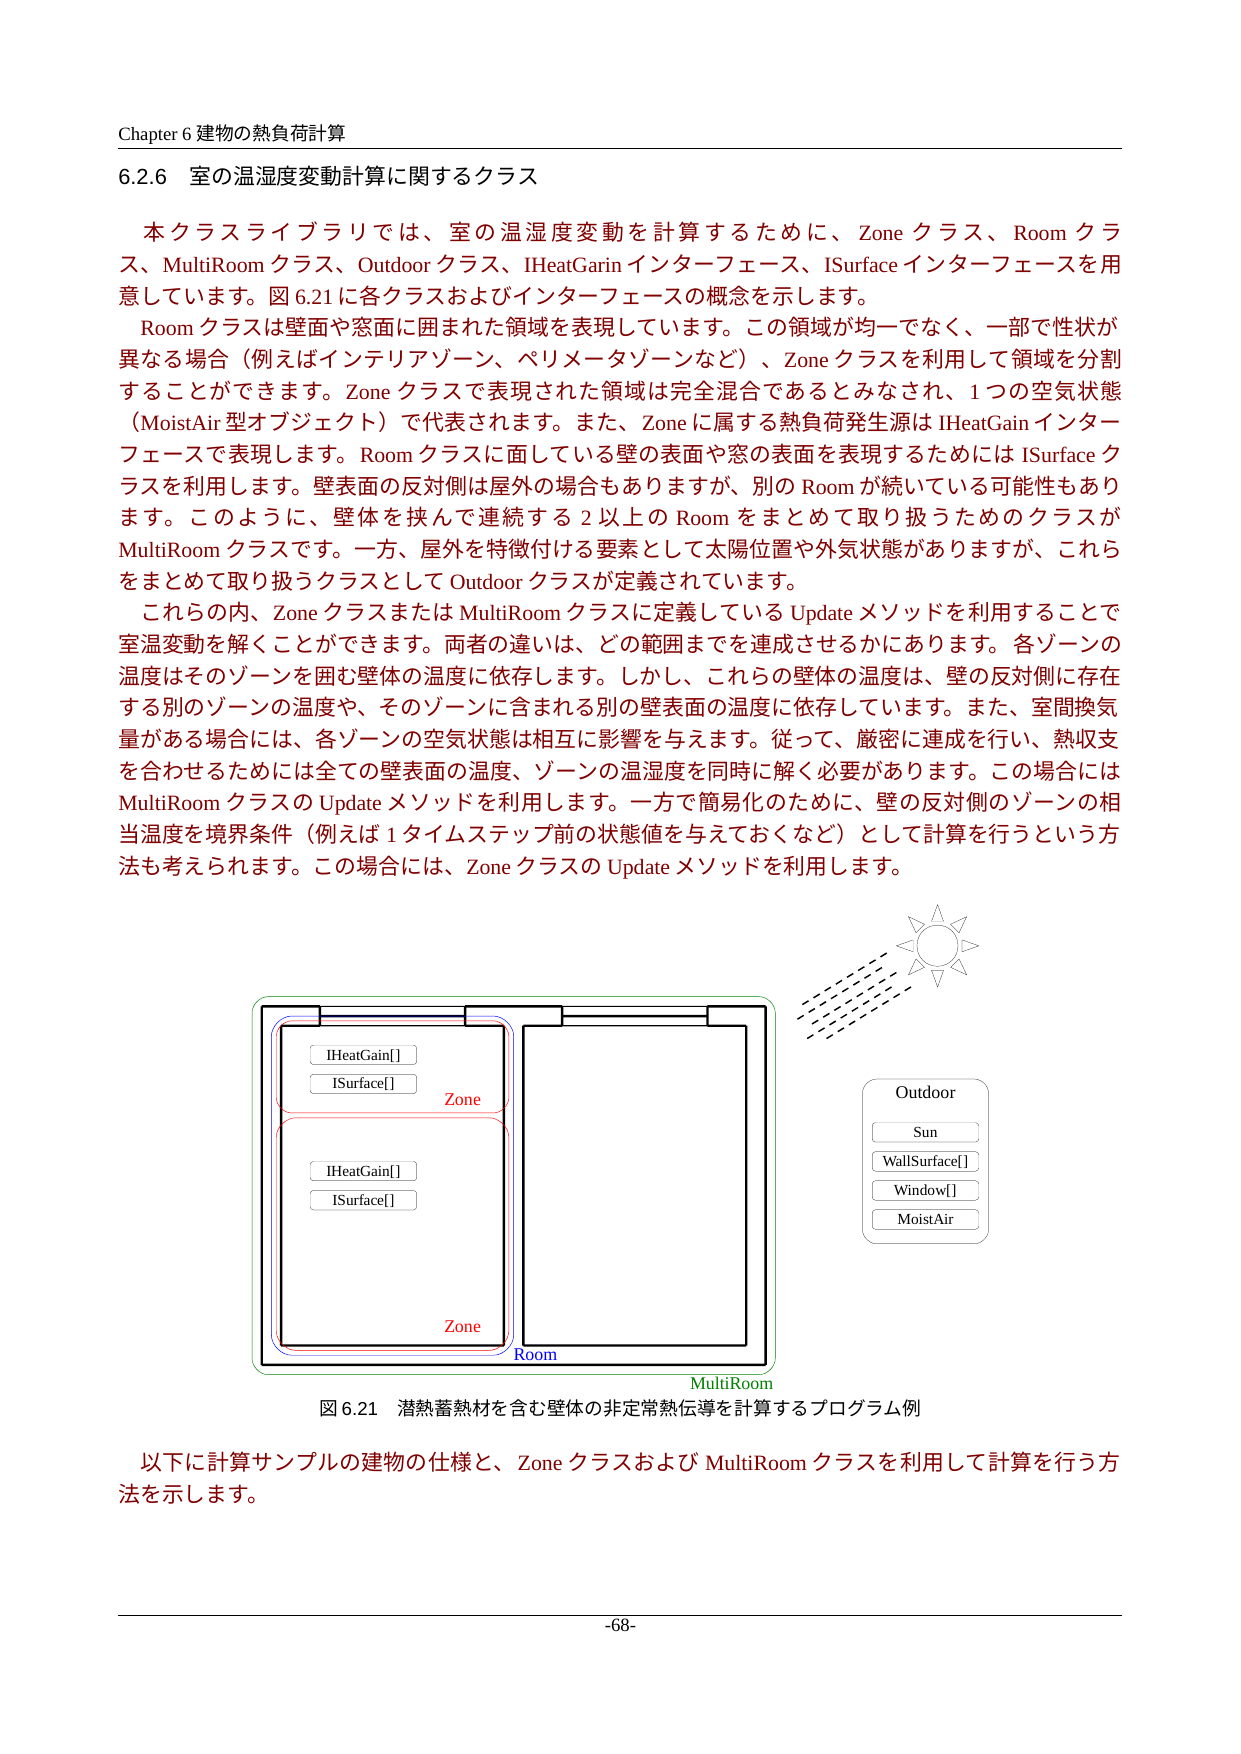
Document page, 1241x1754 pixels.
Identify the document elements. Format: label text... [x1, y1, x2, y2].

subtitle 室の温湿度変動計算に関するクラス [118, 159, 1122, 191]
text 図6.21 潜熱蓄熱材を含む壁体の非定常熱伝導を計算するプログラム例 [118, 904, 1122, 1421]
text Roomクラスは壁面や窓面に囲まれた領域を表現しています。この領域が均一でなく、一部で性状が異なる場合（例えばインテリアゾーン、ペリメータゾーンなど）、Zoneクラスを利用して領域を分割することができます。Zoneクラスで表現された領域は完全混合であるとみなされ、1つの空気状態（MoistAir型オブジェクト）で代表されます。また、Zoneに属する熱負荷発生源はIHeatGainインターフェースで表現します。Roomクラスに面している壁の表面や窓の表面を表現するためにはISurfaceクラスを利用します。壁表面の反対側は屋外の場合もありますが、別のRoomが続いている可能性もあります。このように、壁体を挟んで連続する2以上のRoomをまとめて取り扱うためのクラスがMultiRoomクラスです。一方、屋外を特徴付ける要素として太陽位置や外気状態がありますが、これらをまとめて取り扱うクラスとしてOutdoorクラスが定義されています。 [118, 310, 1122, 595]
text 本クラスライブラリでは、室の温湿度変動を計算するために、Zoneクラス、Roomクラス、MultiRoomクラス、Outdoorクラス、IHeatGarinインターフェース、ISurfaceインターフェースを用意しています。図6.21に各クラスおよびインターフェースの概念を示します。 [118, 215, 1122, 310]
text 以下に計算サンプルの建物の仕様と、ZoneクラスおよびMultiRoomクラスを利用して計算を行う方法を示します。 [118, 1445, 1122, 1508]
text これらの内、ZoneクラスまたはMultiRoomクラスに定義しているUpdateメソッドを利用することで室温変動を解くことができます。両者の違いは、どの範囲までを連成させるかにあります。各ゾーンの温度はそのゾーンを囲む壁体の温度に依存します。しかし、これらの壁体の温度は、壁の反対側に存在する別のゾーンの温度や、そのゾーンに含まれる別の壁表面の温度に依存しています。また、室間換気量がある場合には、各ゾーンの空気状態は相互に影響を与えます。従って、厳密に連成を行い、熱収支を合わせるためには全ての壁表面の温度、ゾーンの温湿度を同時に解く必要があります。この場合にはMultiRoomクラスのUpdateメソッドを利用します。一方で簡易化のために、壁の反対側のゾーンの相当温度を境界条件（例えば1タイムステップ前の状態値を与えておくなど）として計算を行うという方法も考えられます。この場合には、ZoneクラスのUpdateメソッドを利用します。 [118, 595, 1122, 880]
